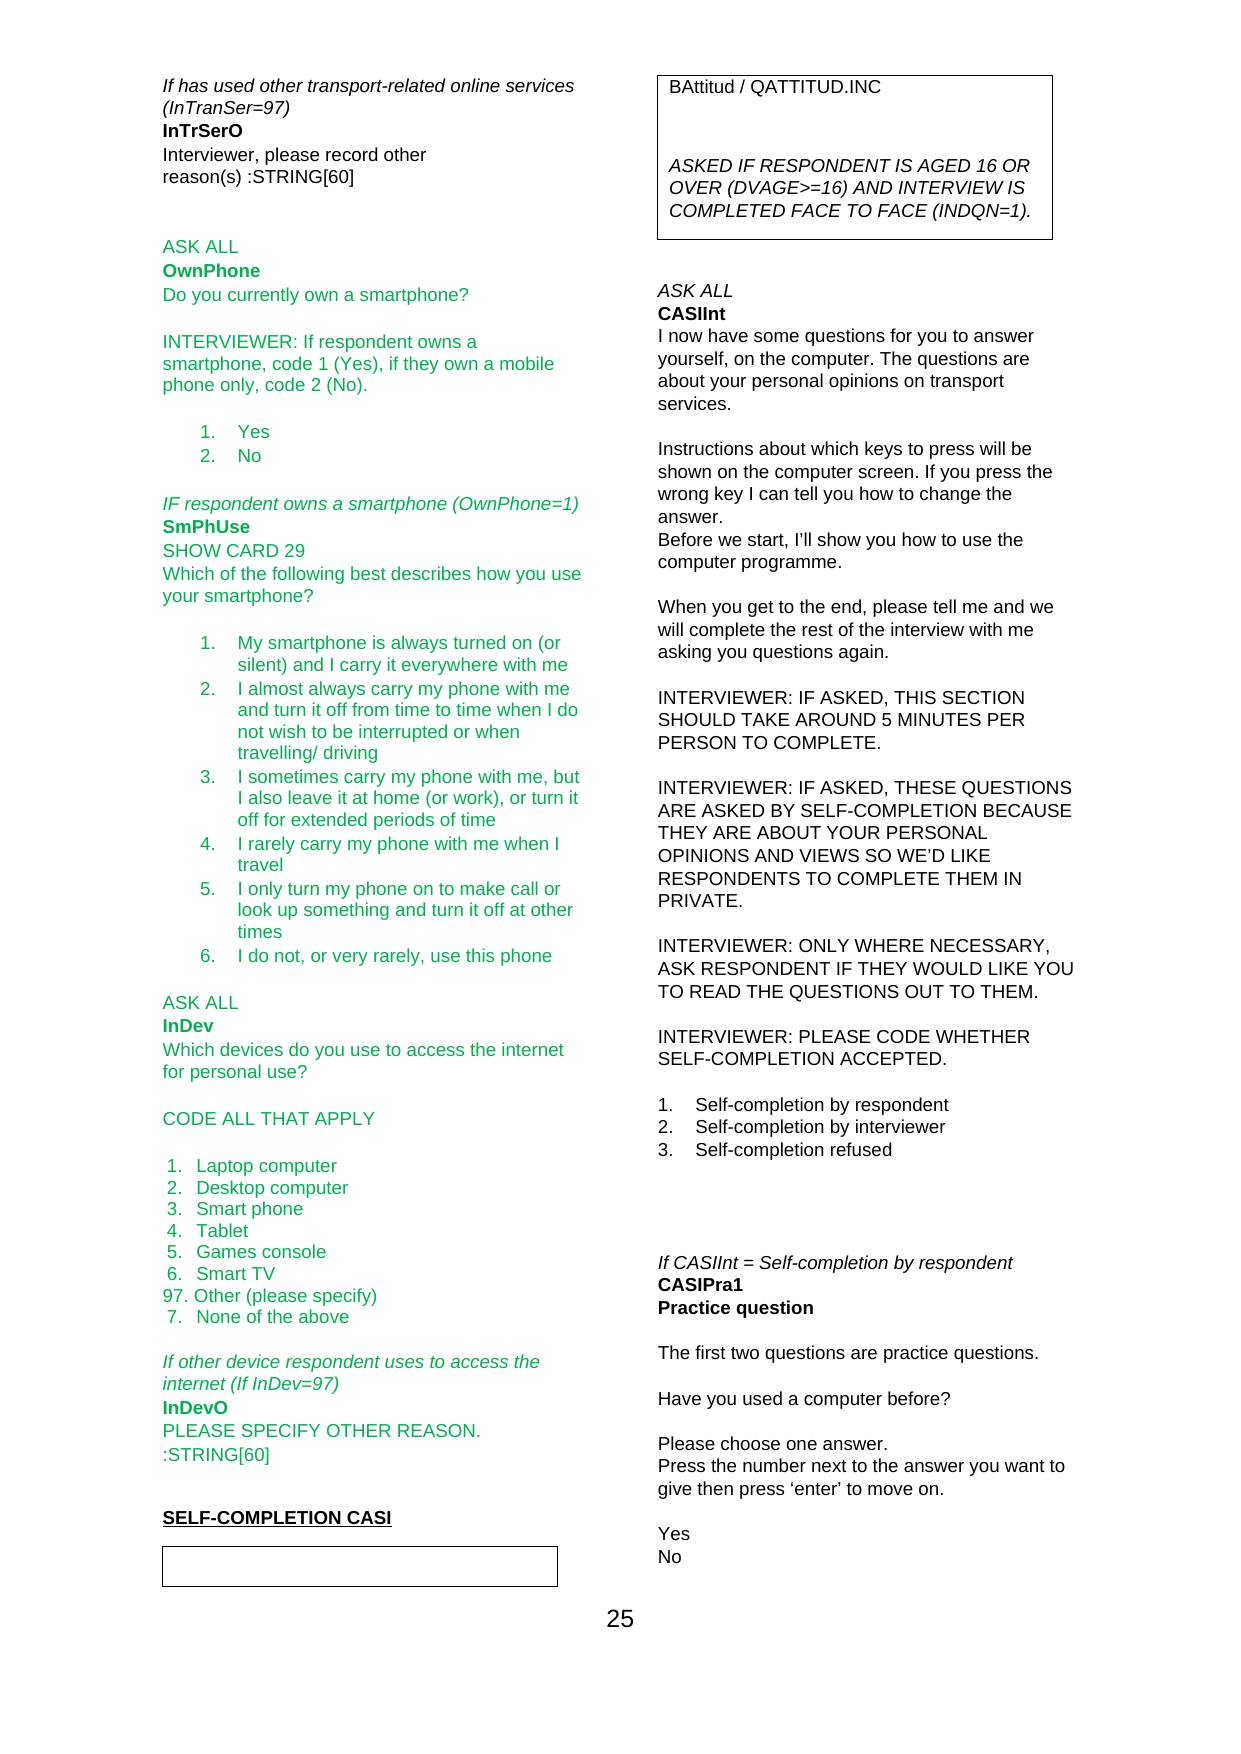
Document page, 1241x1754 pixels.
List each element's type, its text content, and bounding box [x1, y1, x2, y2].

list I do not, or very rarely, use this phone [200, 944, 583, 966]
list I only turn my phone on to make call or look up something and turn it off at other times [200, 878, 583, 942]
text CASIPra1 [658, 1274, 1078, 1296]
text ASK ALL [162, 236, 583, 258]
list My smartphone is always turned on (or silent) and I carry it everywhere with me [200, 632, 583, 675]
list I sometimes carry my phone with me, but I also leave it at home (or work), or turn it off for extended periods of time [200, 766, 583, 830]
list Desktop computer [167, 1177, 583, 1198]
text The first two questions are practice questions. [658, 1342, 1078, 1364]
list Self-completion refused [658, 1139, 1078, 1160]
text SHOW CARD 29 [162, 539, 583, 561]
text Have you used a computer before? [658, 1387, 1078, 1409]
text Please choose one answer. [658, 1432, 1078, 1454]
text INTERVIEWER: IF ASKED, THIS SECTION SHOULD TAKE AROUND 5 MINUTES PER PERSON TO COMPLETE. [658, 687, 1078, 753]
text Before we start, I’ll show you how to use the computer programme. [658, 528, 1078, 572]
text INTERVIEWER: IF ASKED, THESE QUESTIONS ARE ASKED BY SELF-COMPLETION BECAUSE THEY ARE ABOUT YOUR PERSONAL OPINIONS AND VIEWS SO WE’D LIKE RESPONDENTS TO COMPLETE THEM IN PRIVATE. [658, 777, 1078, 912]
list Yes [200, 421, 583, 443]
text InDev [162, 1015, 583, 1037]
text CODE ALL THAT APPLY [162, 1108, 583, 1129]
table_header [163, 1547, 557, 1586]
list Games console [167, 1241, 583, 1263]
list Self-completion by respondent [658, 1093, 1078, 1115]
text IF respondent owns a smartphone (OwnPhone=1) [162, 492, 583, 514]
text InDevO [162, 1396, 583, 1418]
list Self-completion by interviewer [658, 1116, 1078, 1138]
table_header BAttitud / QATTITUD.INC ASKED IF RESPONDENT IS AGED 16 OR OVER (DVAGE>=16) AND INTERVIEW IS COMPLETED FACE TO FACE (INDQN=1). [658, 76, 1052, 239]
list Smart TV [167, 1263, 583, 1284]
text ASK ALL [162, 992, 583, 1013]
text OwnPhone [162, 260, 583, 282]
list I rarely carry my phone with me when I travel [200, 832, 583, 876]
list None of the above [167, 1306, 583, 1328]
list No [620, 1546, 1078, 1567]
list I almost always carry my phone with me and turn it off from time to time when I do not wish to be interrupted or when travelling/ driving [200, 677, 583, 763]
text Interviewer, please record other reason(s) :STRING[60] [162, 144, 583, 187]
list Smart phone [167, 1198, 583, 1220]
list Tablet [167, 1220, 583, 1241]
text If has used other transport-related online services (InTranSer=97) [162, 75, 583, 118]
text Practice question [658, 1297, 1078, 1318]
text Do you currently own a smartphone? [162, 284, 583, 305]
text SELF-COMPLETION CASI [162, 1507, 583, 1528]
text ASK ALL [658, 280, 1078, 301]
text I now have some questions for you to answer yourself, on the computer. The questions are about your personal opinions on transport services. [658, 325, 1078, 414]
text When you get to the end, please tell me and we will complete the rest of the interview with me asking you questions again. [658, 596, 1078, 663]
list Laptop computer [167, 1155, 583, 1177]
text Which of the following best describes how you use your smartphone? [162, 563, 583, 606]
list No [200, 445, 583, 467]
text CASIInt [658, 302, 1078, 324]
text If CASIInt = Self-completion by respondent [658, 1252, 1078, 1273]
text SmPhUse [162, 516, 583, 537]
text INTERVIEWER: If respondent owns a smartphone, code 1 (Yes), if they own a mobile phone only, code 2 (No). [162, 331, 583, 396]
text PLEASE SPECIFY OTHER REASON. [162, 1420, 583, 1442]
text InTrSerO [162, 120, 583, 142]
list Yes [620, 1523, 1078, 1544]
text INTERVIEWER: Only where necessary, ask respondENT if they would like you to read the questions out to them. [658, 935, 1078, 1002]
text INTERVIEWER: PLEASE CODE WHETHER SELF-COMPLETION ACCEPTED. [658, 1026, 1078, 1070]
text :STRING[60] [162, 1444, 583, 1465]
text If other device respondent uses to access the internet (If InDev=97) [162, 1351, 583, 1394]
text Press the number next to the answer you want to give then press ‘enter’ to move on. [658, 1455, 1078, 1499]
text 97. Other (please specify) [162, 1284, 583, 1306]
text Instructions about which keys to press will be shown on the computer screen. If you press the wrong key I can tell you how to change the answer. [658, 438, 1078, 527]
text Which devices do you use to access the internet for personal use? [162, 1039, 583, 1082]
